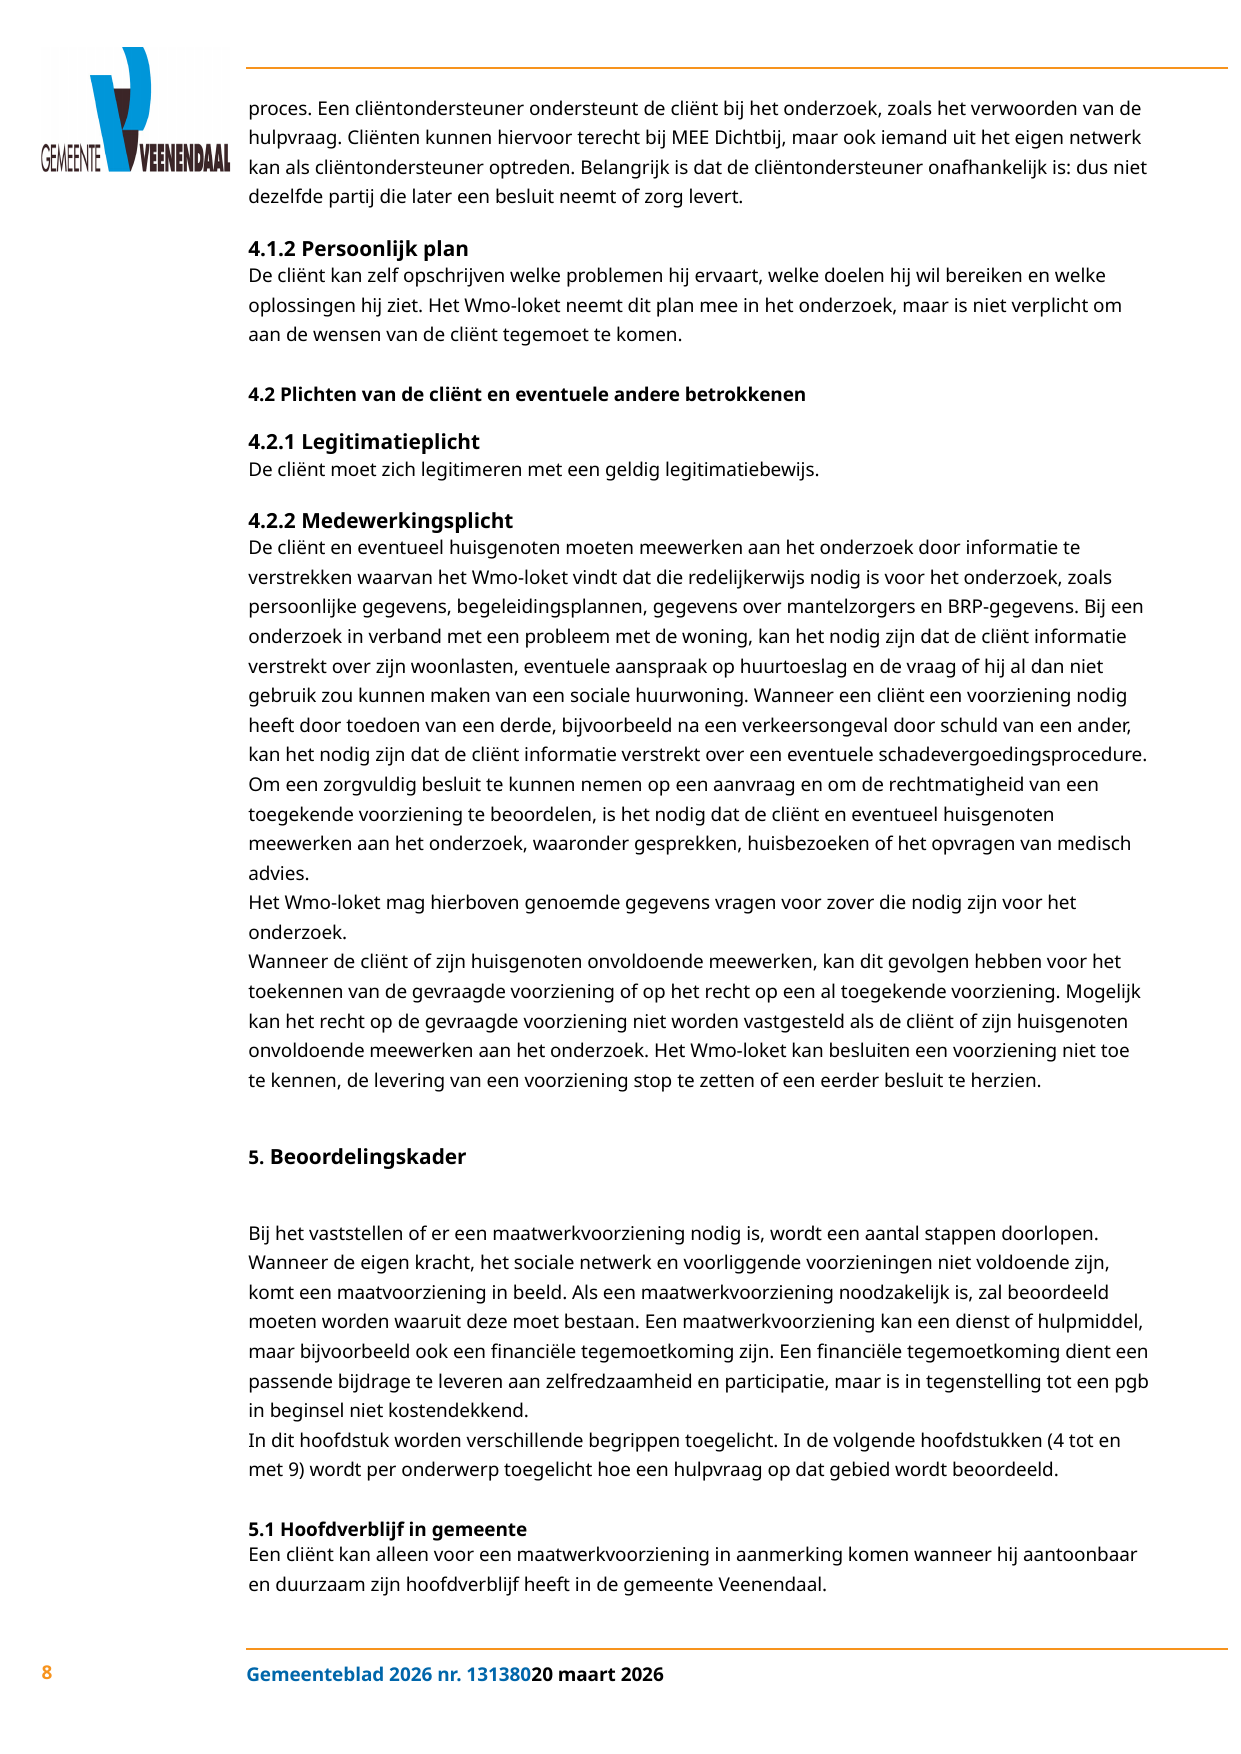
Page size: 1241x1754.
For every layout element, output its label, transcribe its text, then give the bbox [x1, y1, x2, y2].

text Om een zorgvuldig besluit te kunnen nemen op een aanvraag en om de rechtmatigheid van een toegekende voorziening te beoordelen, is het nodig dat de cliënt en eventueel huisgenoten meewerken aan het onderzoek, waaronder gesprekken, huisbezoeken of het opvragen van medisch advies. [248, 771, 1152, 886]
picture [41, 47, 130, 172]
text Wanneer de cliënt of zijn huisgenoten onvoldoende meewerken, kan dit gevolgen hebben voor het toekennen van de gevraagde voorziening of op het recht op een al toegekende voorziening. Mogelijk kan het recht op de gevraagde voorziening niet worden vastgesteld als de cliënt of zijn huisgenoten onvoldoende meewerken aan het onderzoek. Het Wmo-loket kan besluiten een voorziening niet toe te kennen, de levering van een voorziening stop te zetten of een eerder besluit te herzien. [248, 949, 1152, 1093]
text 5.1 Hoofdverblijf in gemeente [248, 1516, 1152, 1542]
text 4.2.2 Medewerkingsplicht [248, 506, 1152, 534]
text In dit hoofdstuk worden verschillende begrippen toegelicht. In de volgende hoofdstukken (4 tot en met 9) wordt per onderwerp toegelicht hoe een hulpvraag op dat gebied wordt beoordeeld. [248, 1427, 1152, 1482]
text De cliënt en eventueel huisgenoten moeten meewerken aan het onderzoek door informatie te verstrekken waarvan het Wmo-loket vindt dat die redelijkerwijs nodig is voor het onderzoek, zoals persoonlijke gegevens, begeleidingsplannen, gegevens over mantelzorgers en BRP-gegevens. Bij een onderzoek in verband met een probleem met de woning, kan het nodig zijn dat de cliënt informatie verstrekt over zijn woonlasten, eventuele aanspraak op huurtoeslag en de vraag of hij al dan niet gebruik zou kunnen maken van een sociale huurwoning. Wanneer een cliënt een voorziening nodig heeft door toedoen van een derde, bijvoorbeeld na een verkeersongeval door schuld van een ander, kan het nodig zijn dat de cliënt informatie verstrekt over een eventuele schadevergoedingsprocedure. [248, 534, 1152, 767]
picture [123, 47, 231, 172]
text 5. Beoordelingskader [248, 1142, 1152, 1171]
text 4.2.1 Legitimatieplicht [248, 427, 1152, 456]
text Een cliënt kan alleen voor een maatwerkvoorziening in aanmerking komen wanneer hij aantoonbaar en duurzaam zijn hoofdverblijf heeft in de gemeente Veenendaal. [248, 1542, 1152, 1597]
text 4.1.2 Persoonlijk plan [248, 234, 1152, 262]
text De cliënt moet zich legitimeren met een geldig legitimatiebewijs. [248, 456, 1152, 481]
text Bij het vaststellen of er een maatwerkvoorziening nodig is, wordt een aantal stappen doorlopen. Wanneer de eigen kracht, het sociale netwerk en voorliggende voorzieningen niet voldoende zijn, komt een maatvoorziening in beeld. Als een maatwerkvoorziening noodzakelijk is, zal beoordeeld moeten worden waaruit deze moet bestaan. Een maatwerkvoorziening kan een dienst of hulpmiddel, maar bijvoorbeeld ook een financiële tegemoetkoming zijn. Een financiële tegemoetkoming dient een passende bijdrage te leveren aan zelfredzaamheid en participatie, maar is in tegenstelling tot een pgb in beginsel niet kostendekkend. [248, 1220, 1152, 1423]
text proces. Een cliëntondersteuner ondersteunt de cliënt bij het onderzoek, zoals het verwoorden van de hulpvraag. Cliënten kunnen hiervoor terecht bij MEE Dichtbij, maar ook iemand uit het eigen netwerk kan als cliëntondersteuner optreden. Belangrijk is dat de cliëntondersteuner onafhankelijk is: dus niet dezelfde partij die later een besluit neemt of zorg levert. [248, 95, 1152, 209]
text 4.2 Plichten van de cliënt en eventuele andere betrokkenen [248, 381, 1152, 406]
text Het Wmo-loket mag hierboven genoemde gegevens vragen voor zover die nodig zijn voor het onderzoek. [248, 889, 1152, 945]
text De cliënt kan zelf opschrijven welke problemen hij ervaart, welke doelen hij wil bereiken en welke oplossingen hij ziet. Het Wmo-loket neemt dit plan mee in het onderzoek, maar is niet verplicht om aan de wensen van de cliënt tegemoet te komen. [248, 262, 1152, 347]
